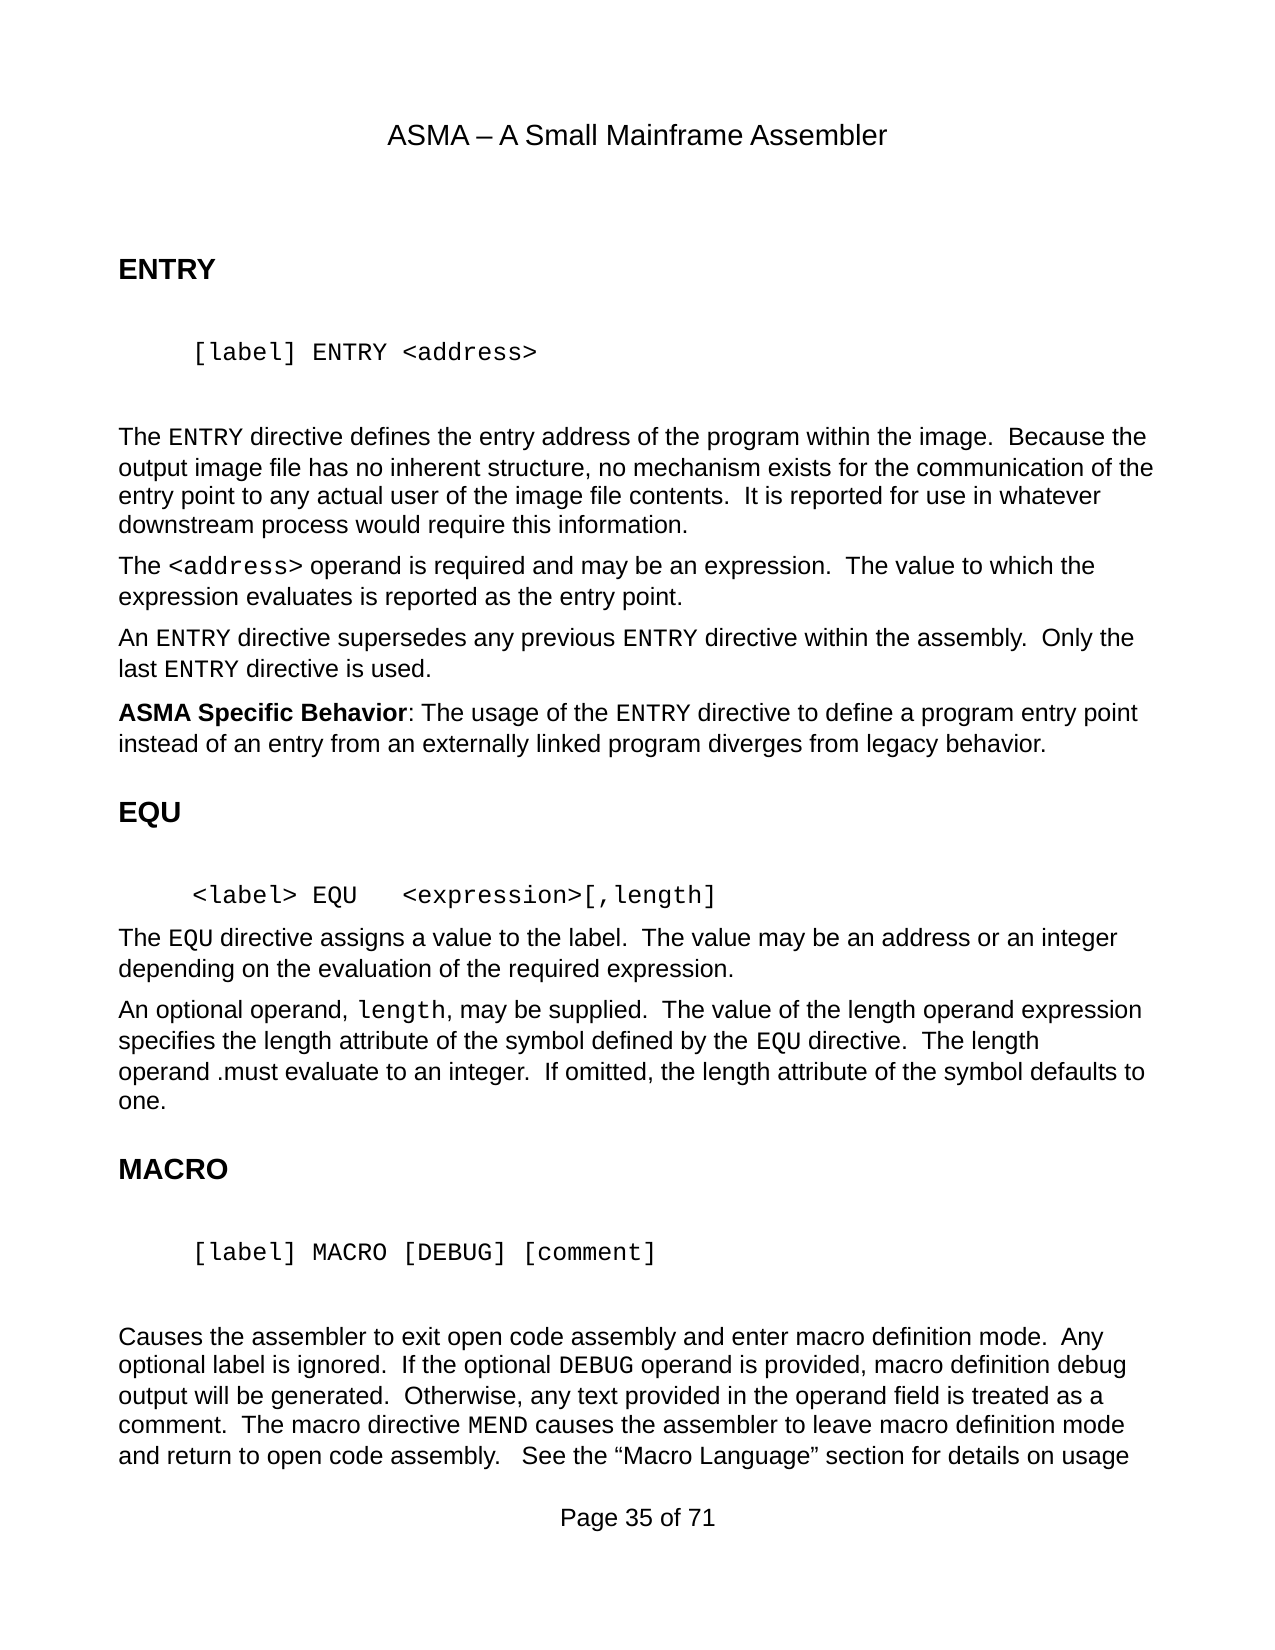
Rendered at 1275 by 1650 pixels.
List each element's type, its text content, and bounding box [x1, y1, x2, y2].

subtitle MACRO [118, 1152, 1157, 1186]
subtitle ENTRY [118, 252, 1157, 286]
text The <address> operand is required and may be an expression. The value to which the expression evaluates is reported as the entry point. [118, 551, 1157, 611]
text ASMA Specific Behavior: The usage of the ENTRY directive to define a program entry point instead of an entry from an externally linked program diverges from legacy behavior. [118, 698, 1157, 757]
text The ENTRY directive defines the entry address of the program within the image. Because the output image file has no inherent structure, no mechanism exists for the communication of the entry point to any actual user of the image file contents. It is reported for use in whatever downstream process would require this information. [118, 422, 1157, 539]
text Causes the assembler to exit open code assembly and enter macro definition mode. Any optional label is ignored. If the optional DEBUG operand is provided, macro definition debug output will be generated. Otherwise, any text provided in the operand field is treated as a comment. The macro directive MEND causes the assembler to leave macro definition mode and return to open code assembly. See the “Macro Language” section for details on usage [118, 1322, 1157, 1470]
text An ENTRY directive supersedes any previous ENTRY directive within the assembly. Only the last ENTRY directive is used. [118, 623, 1157, 685]
text An optional operand, length, may be supplied. The value of the length operand expression specifies the length attribute of the symbol defined by the EQU directive. The length operand .must evaluate to an integer. If omitted, the length attribute of the symbol defaults to one. [118, 995, 1157, 1115]
text [label] MACRO [DEBUG] [comment] [192, 1239, 1157, 1268]
text The EQU directive assigns a value to the label. The value may be an address or an integer depending on the evaluation of the required expression. [118, 923, 1157, 983]
subtitle EQU [118, 795, 1157, 828]
text [label] ENTRY <address> [192, 339, 1157, 368]
text <label> EQU <expression>[,length] [192, 882, 1157, 911]
